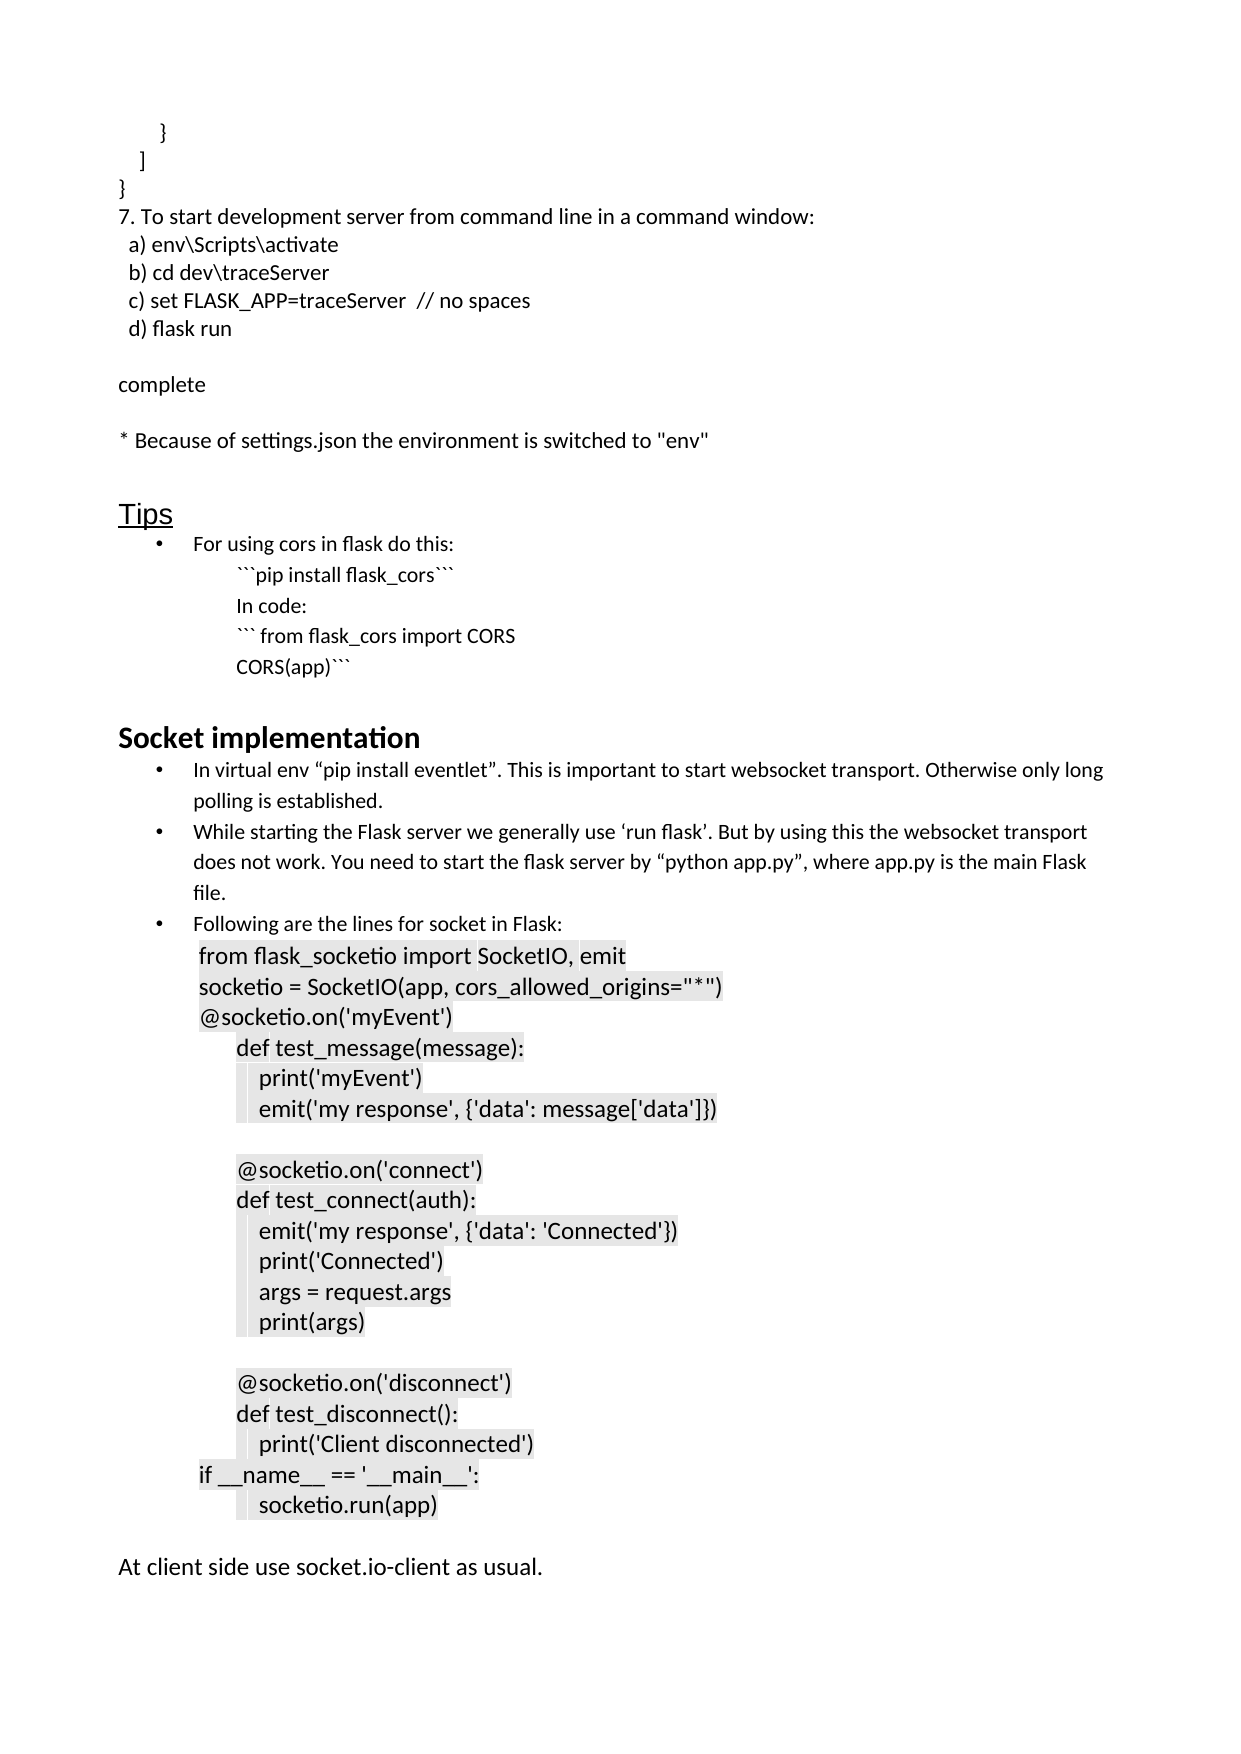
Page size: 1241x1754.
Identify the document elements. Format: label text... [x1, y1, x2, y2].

list While starting the Flask server we generally use ‘run flask’. But by using this the websocket transport does not work. You need to start the flask server by “python app.py”, where app.py is the main Flask file. [156, 818, 1122, 906]
text @socketio.on('disconnect') [236, 1368, 1122, 1398]
text At client side use socket.io-client as usual. [118, 1551, 1122, 1581]
text @socketio.on('connect') [236, 1154, 1122, 1184]
text a) env\Scripts\activate [118, 230, 1122, 258]
text emit('my response', {'data': 'Connected'}) [236, 1215, 1122, 1246]
subtitle Socket implementation [118, 718, 1122, 757]
text d) flask run [118, 314, 1122, 342]
list In virtual env “pip install eventlet”. This is important to start websocket transport. Otherwise only long polling is established. [156, 757, 1122, 814]
text def test_disconnect(): [236, 1398, 1122, 1429]
list Following are the lines for socket in Flask: [156, 910, 1122, 936]
text print('Connected') [236, 1246, 1122, 1276]
text ] [118, 146, 1122, 174]
text def test_message(message): [236, 1032, 1122, 1062]
text socketio = SocketIO(app, cors_allowed_origins="*") [199, 971, 1122, 1001]
text socketio.run(app) [236, 1490, 1122, 1520]
text from flask_socketio import SocketIO, emit [199, 940, 1122, 971]
text * Because of settings.json the environment is switched to "env" [118, 426, 1122, 454]
text 7. To start development server from command line in a command window: [118, 202, 1122, 230]
text args = request.args [236, 1276, 1122, 1307]
subtitle Tips [118, 497, 1122, 531]
text CORS(app)``` [236, 653, 1122, 680]
text b) cd dev\traceServer [118, 258, 1122, 286]
text print(args) [236, 1307, 1122, 1337]
text c) set FLASK_APP=traceServer // no spaces [118, 286, 1122, 314]
text if __name__ == '__main__': [199, 1459, 1122, 1490]
text print('Client disconnected') [236, 1429, 1122, 1459]
text def test_connect(auth): [236, 1184, 1122, 1215]
text In code: [236, 592, 1122, 618]
list For using cors in flask do this: [156, 531, 1122, 557]
text ```pip install flask_cors``` [236, 561, 1122, 588]
text @socketio.on('myEvent') [199, 1001, 1122, 1032]
text } [118, 174, 1122, 202]
text emit('my response', {'data': message['data']}) [236, 1093, 1122, 1123]
text complete [118, 370, 1122, 398]
text ``` from flask_cors import CORS [236, 622, 1122, 649]
text print('myEvent') [236, 1062, 1122, 1093]
text } [118, 118, 1122, 146]
